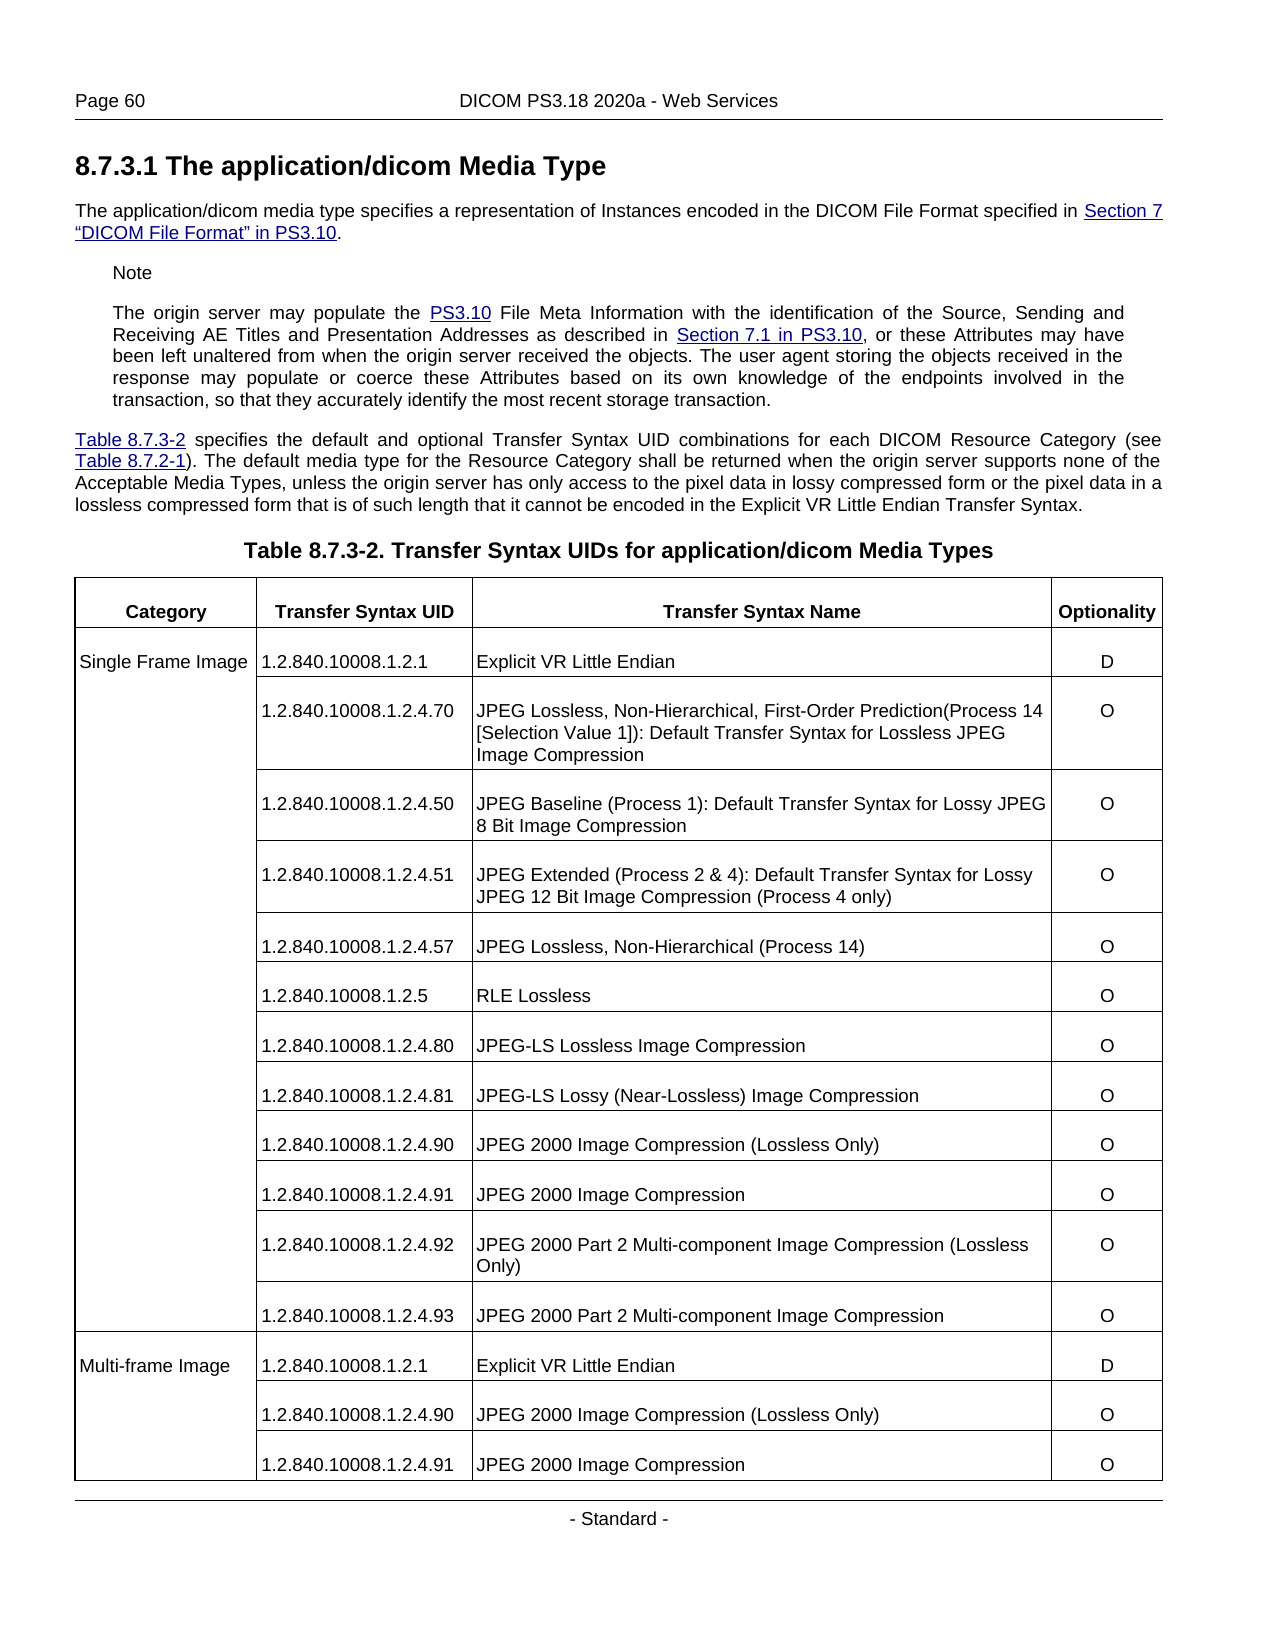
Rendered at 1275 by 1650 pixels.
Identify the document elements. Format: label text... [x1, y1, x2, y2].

text The origin server may populate the PS3.10 File Meta Information with the identification of the Source, Sending and Receiving AE Titles and Presentation Addresses as described in Section 7.1 in PS3.10, or these Attributes may have been left unaltered from when the origin server received the objects. The user agent storing the objects received in the response may populate or coerce these Attributes based on its own knowledge of the endpoints involved in the transaction, so that they accurately identify the most recent storage transaction. [112, 302, 1125, 410]
table_cell D [1052, 1332, 1162, 1380]
table_cell JPEG-LS Lossy (Near-Lossless) Image Compression [473, 1062, 1051, 1110]
table_cell 1.2.840.10008.1.2.1 [257, 1332, 472, 1380]
text Table 8.7.3-2. Transfer Syntax UIDs for application/dicom Media Types [75, 537, 1162, 563]
table_header Transfer Syntax UID [257, 578, 472, 627]
table_cell O [1052, 1282, 1162, 1331]
table_cell JPEG 2000 Image Compression [473, 1431, 1051, 1480]
table_cell 1.2.840.10008.1.2.4.91 [257, 1161, 472, 1210]
table_header Category [76, 578, 256, 627]
table_cell Single Frame Image [76, 628, 256, 1331]
table_cell D [1052, 628, 1162, 676]
table_cell Explicit VR Little Endian [473, 1332, 1051, 1380]
table_cell 1.2.840.10008.1.2.4.92 [257, 1211, 472, 1281]
table_cell JPEG-LS Lossless Image Compression [473, 1012, 1051, 1061]
table_cell O [1052, 913, 1162, 961]
table_cell Explicit VR Little Endian [473, 628, 1051, 676]
table_cell 1.2.840.10008.1.2.4.81 [257, 1062, 472, 1110]
table_cell O [1052, 841, 1162, 912]
text Note [112, 262, 1125, 283]
text The application/dicom media type specifies a representation of Instances encoded in the DICOM File Format specified in Section 7 “DICOM File Format” in PS3.10. [75, 200, 1162, 243]
table_cell 1.2.840.10008.1.2.4.50 [257, 770, 472, 840]
table_cell JPEG 2000 Image Compression (Lossless Only) [473, 1381, 1051, 1430]
table_cell JPEG Lossless, Non-Hierarchical (Process 14) [473, 913, 1051, 961]
table_cell JPEG 2000 Image Compression [473, 1161, 1051, 1210]
table_cell O [1052, 1161, 1162, 1210]
table_cell RLE Lossless [473, 962, 1051, 1011]
table_cell JPEG 2000 Part 2 Multi-component Image Compression [473, 1282, 1051, 1331]
table_cell O [1052, 770, 1162, 840]
table_cell O [1052, 1381, 1162, 1430]
table_cell Multi-frame Image [76, 1332, 256, 1480]
table_cell O [1052, 1012, 1162, 1061]
table_cell O [1052, 962, 1162, 1011]
table_cell O [1052, 1111, 1162, 1160]
table_header Optionality [1052, 578, 1162, 627]
table_cell 1.2.840.10008.1.2.5 [257, 962, 472, 1011]
table_cell 1.2.840.10008.1.2.4.90 [257, 1381, 472, 1430]
table_cell 1.2.840.10008.1.2.1 [257, 628, 472, 676]
table_cell JPEG Baseline (Process 1): Default Transfer Syntax for Lossy JPEG 8 Bit Image Compression [473, 770, 1051, 840]
table_cell JPEG Lossless, Non-Hierarchical, First-Order Prediction(Process 14 [Selection Value 1]): Default Transfer Syntax for Lossless JPEG Image Compression [473, 677, 1051, 769]
table_cell JPEG 2000 Image Compression (Lossless Only) [473, 1111, 1051, 1160]
table_cell 1.2.840.10008.1.2.4.90 [257, 1111, 472, 1160]
table_cell O [1052, 1062, 1162, 1110]
table_cell 1.2.840.10008.1.2.4.93 [257, 1282, 472, 1331]
table_cell 1.2.840.10008.1.2.4.70 [257, 677, 472, 769]
table_header Transfer Syntax Name [473, 578, 1051, 627]
table_cell 1.2.840.10008.1.2.4.51 [257, 841, 472, 912]
table_cell O [1052, 1431, 1162, 1480]
table_cell O [1052, 677, 1162, 769]
table_cell 1.2.840.10008.1.2.4.91 [257, 1431, 472, 1480]
table_cell 1.2.840.10008.1.2.4.57 [257, 913, 472, 961]
text 8.7.3.1 The application/dicom Media Type [75, 150, 1162, 181]
table_cell JPEG Extended (Process 2 & 4): Default Transfer Syntax for Lossy JPEG 12 Bit Image Compression (Process 4 only) [473, 841, 1051, 912]
table_cell O [1052, 1211, 1162, 1281]
text Table 8.7.3-2 specifies the default and optional Transfer Syntax UID combinations for each DICOM Resource Category (see Table 8.7.2-1). The default media type for the Resource Category shall be returned when the origin server supports none of the Acceptable Media Types, unless the origin server has only access to the pixel data in lossy compressed form or the pixel data in a lossless compressed form that is of such length that it cannot be encoded in the Explicit VR Little Endian Transfer Syntax. [75, 429, 1162, 515]
table_cell 1.2.840.10008.1.2.4.80 [257, 1012, 472, 1061]
table_cell JPEG 2000 Part 2 Multi-component Image Compression (Lossless Only) [473, 1211, 1051, 1281]
